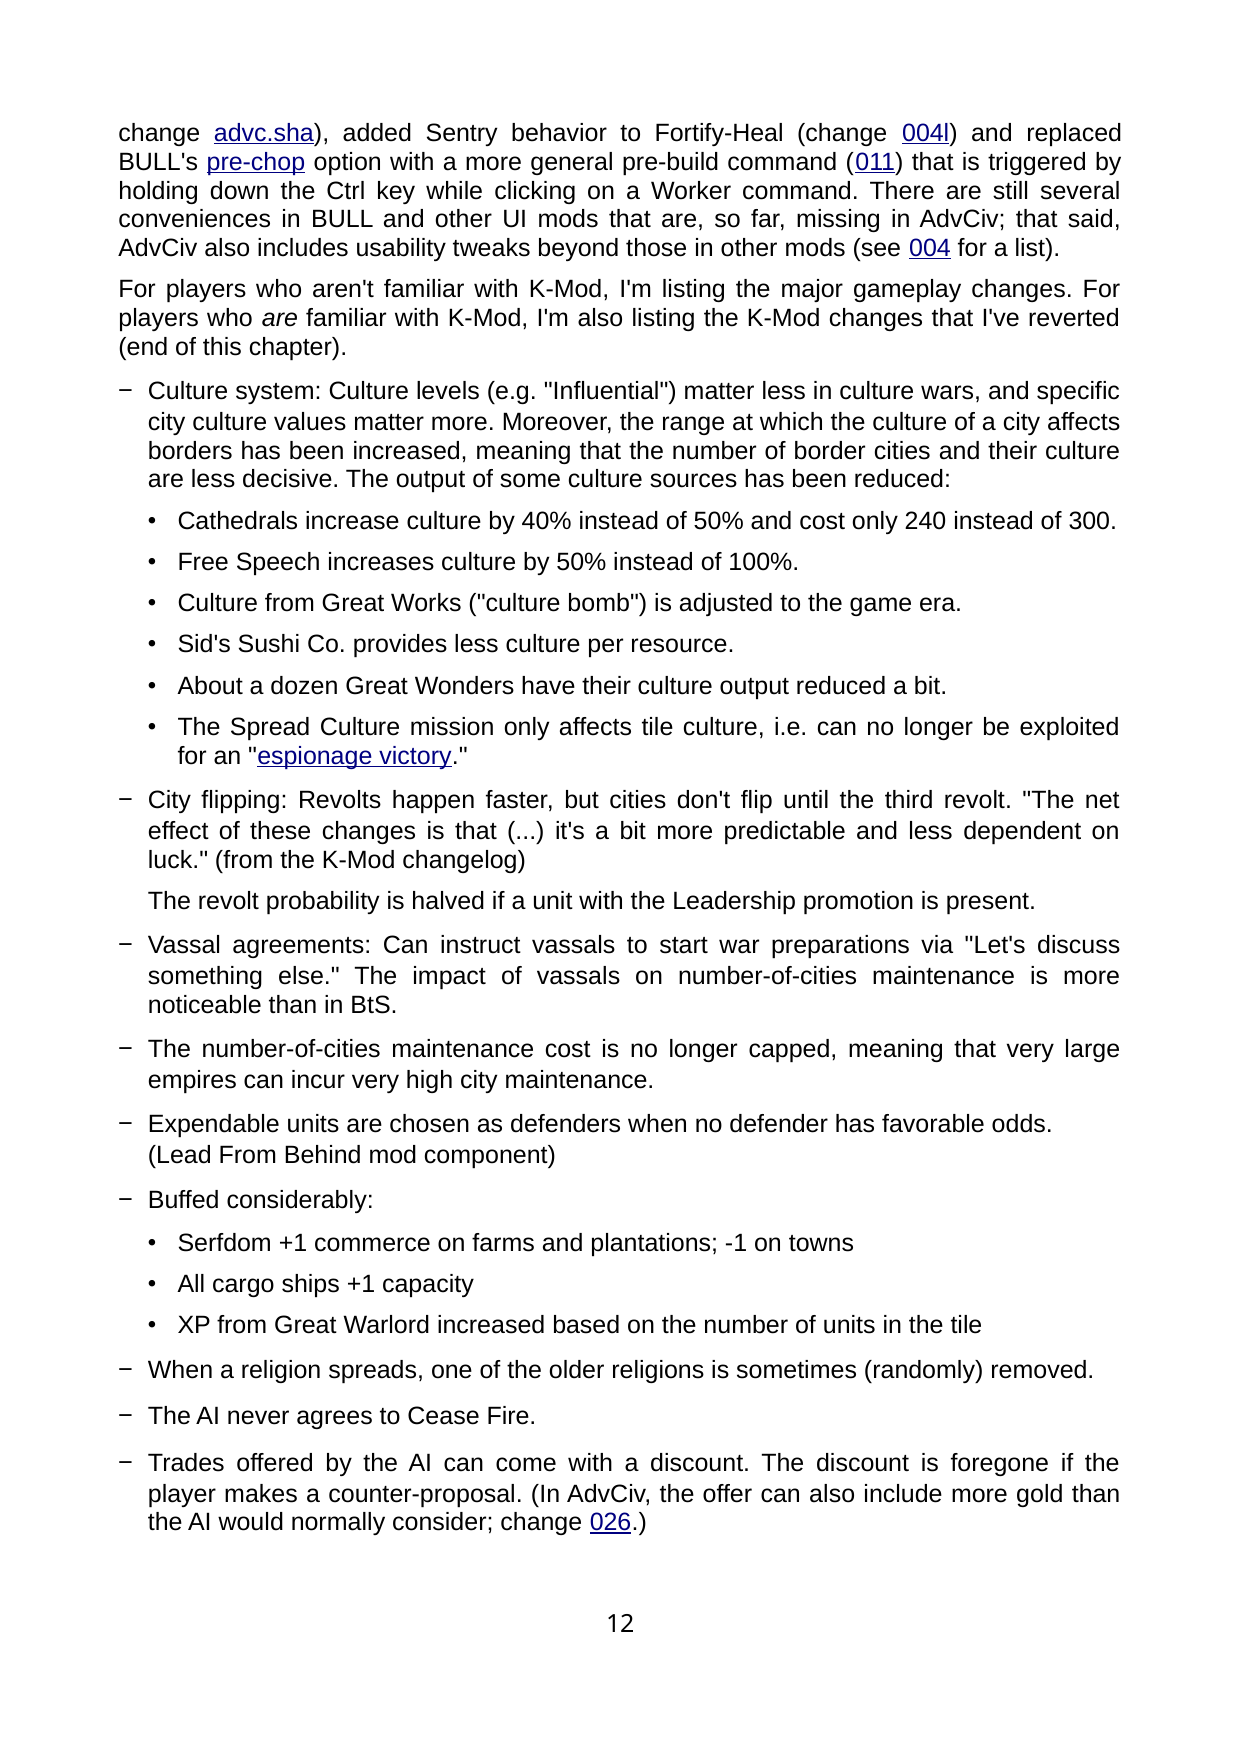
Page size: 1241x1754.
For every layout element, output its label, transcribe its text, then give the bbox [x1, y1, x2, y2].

list Cathedrals increase culture by 40% instead of 50% and cost only 240 instead of 300. [148, 506, 1122, 534]
list The revolt probability is halved if a unit with the Leadership promotion is present. [118, 886, 1122, 914]
list The AI never agrees to Cease Fire. [118, 1398, 1122, 1432]
list About a dozen Great Wonders have their culture output reduced a bit. [148, 671, 1122, 699]
list All cargo ships +1 capacity [148, 1269, 1122, 1298]
list XP from Great Warlord increased based on the number of units in the tile [148, 1310, 1122, 1339]
list The Spread Culture mission only affects tile culture, i.e. can no longer be exploited for an "espionage victory." [148, 712, 1122, 769]
list Free Speech increases culture by 50% instead of 100%. [148, 547, 1122, 576]
list Expendable units are chosen as defenders when no defender has favorable odds. (Lead From Behind mod component) [118, 1106, 1122, 1169]
text For players who aren't familiar with K-Mod, I'm listing the major gameplay changes. For players who are familiar with K-Mod, I'm also listing the K-Mod changes that I've reverted (end of this chapter). [118, 274, 1122, 361]
list Vassal agreements: Can instruct vassals to start war preparations via "Let's discuss something else." The impact of vassals on number-of-cities maintenance is more noticeable than in BtS. [118, 927, 1122, 1018]
list Culture system: Culture levels (e.g. "Influential") matter less in culture wars, and specific city culture values matter more. Moreover, the range at which the culture of a city affects borders has been increased, meaning that the number of border cities and their culture are less decisive. The output of some culture sources has been reduced: [118, 373, 1122, 493]
text change advc.sha), added Sentry behavior to Fortify-Heal (change 004l) and replaced BULL's pre-chop option with a more general pre-build command (011) that is triggered by holding down the Ctrl key while clicking on a Worker command. There are still several conveniences in BULL and other UI mods that are, so far, missing in AdvCiv; that said, AdvCiv also includes usability tweaks beyond those in other mods (see 004 for a list). [118, 118, 1122, 262]
list City flipping: Revolts happen faster, but cities don't flip until the third revolt. "The net effect of these changes is that (...) it's a bit more predictable and less dependent on luck." (from the K-Mod changelog) [118, 782, 1122, 873]
list The number-of-cities maintenance cost is no longer capped, meaning that very large empires can incur very high city maintenance. [118, 1031, 1122, 1094]
list Culture from Great Works ("culture bomb") is adjusted to the game era. [148, 588, 1122, 617]
list Sid's Sushi Co. provides less culture per resource. [148, 629, 1122, 658]
list Trades offered by the AI can come with a discount. The discount is foregone if the player makes a counter-proposal. (In AdvCiv, the offer can also include more gold than the AI would normally consider; change 026.) [118, 1444, 1122, 1536]
list When a religion spreads, one of the older religions is sometimes (randomly) removed. [118, 1352, 1122, 1386]
list Serfdom +1 commerce on farms and plantations; -1 on towns [148, 1228, 1122, 1257]
list Buffed considerably: [118, 1181, 1122, 1215]
